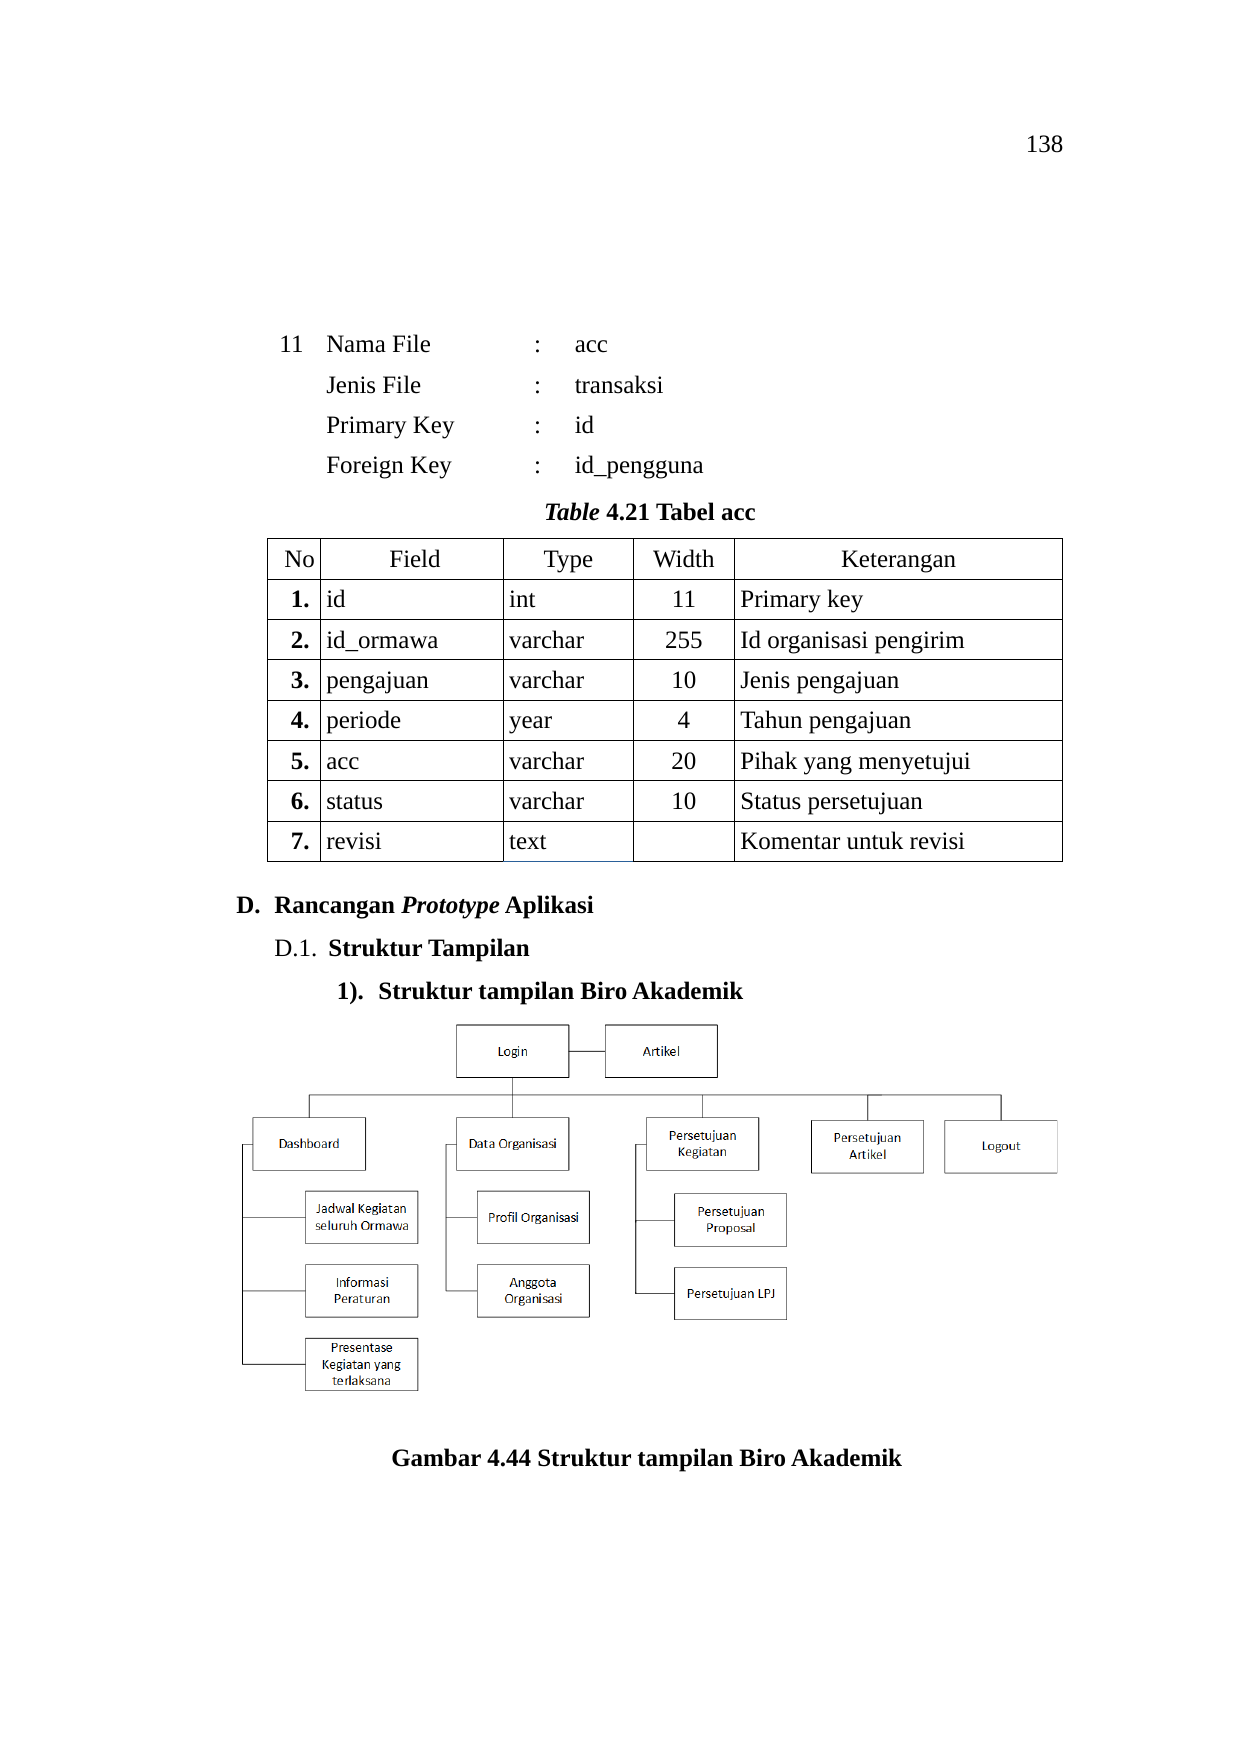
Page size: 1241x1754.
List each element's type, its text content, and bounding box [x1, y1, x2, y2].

table_header 11 [274, 324, 320, 364]
table_cell id [569, 404, 1062, 444]
table_cell pengajuan [321, 660, 503, 699]
table_cell [274, 404, 320, 444]
table_cell 10 [634, 660, 734, 699]
table_header [236, 1019, 1063, 1430]
table_cell : [528, 444, 569, 484]
table_cell 20 [634, 741, 734, 780]
table_cell 255 [634, 620, 734, 659]
table_cell Pihak yang menyetujui [735, 741, 1062, 780]
table_cell int [504, 580, 633, 619]
table_cell transaksi [569, 364, 1062, 404]
table_cell : [528, 404, 569, 444]
table_cell year [504, 701, 633, 740]
picture [242, 1024, 1058, 1396]
table_cell Foreign Key [320, 444, 528, 484]
table_cell [268, 822, 320, 861]
table_cell Status persetujuan [735, 781, 1062, 821]
table_cell id_pengguna [569, 444, 1062, 484]
list Rancangan Prototype Aplikasi [236, 890, 1063, 918]
table_cell [274, 444, 320, 484]
table_header : [528, 324, 569, 364]
table_cell 4 [634, 701, 734, 740]
table_header Nama File [320, 324, 528, 364]
table_cell varchar [504, 660, 633, 699]
table_header Type [504, 539, 633, 579]
table_cell [268, 701, 320, 740]
table_header Keterangan [735, 539, 1062, 579]
table_header acc [569, 324, 1062, 364]
text Table 4.21 Tabel acc [236, 497, 1063, 526]
table_cell varchar [504, 781, 633, 821]
table_header Field [321, 539, 503, 579]
table_header No [268, 539, 320, 579]
table_cell [268, 781, 320, 821]
table_cell text [504, 822, 633, 861]
table_cell periode [321, 701, 503, 740]
list Struktur tampilan Biro Akademik [337, 976, 1063, 1005]
table_cell [634, 822, 734, 861]
table_cell varchar [504, 741, 633, 780]
table_cell 11 [634, 580, 734, 619]
table_cell [268, 580, 320, 619]
table_cell [268, 620, 320, 659]
table_cell Jenis File [320, 364, 528, 404]
text Gambar 4.44 Struktur tampilan Biro Akademik [236, 1443, 1063, 1471]
table_cell status [321, 781, 503, 821]
table_cell 10 [634, 781, 734, 821]
table_cell [268, 741, 320, 780]
table_cell Primary key [735, 580, 1062, 619]
table_cell varchar [504, 620, 633, 659]
table_cell [268, 660, 320, 699]
table_cell Id organisasi pengirim [735, 620, 1062, 659]
table_cell id [321, 580, 503, 619]
table_cell Primary Key [320, 404, 528, 444]
list Struktur Tampilan [274, 933, 1063, 962]
table_cell : [528, 364, 569, 404]
table_cell revisi [321, 822, 503, 861]
table_cell Jenis pengajuan [735, 660, 1062, 699]
table_cell [274, 364, 320, 404]
table_cell Tahun pengajuan [735, 701, 1062, 740]
table_cell Komentar untuk revisi [735, 822, 1062, 861]
table_cell acc [321, 741, 503, 780]
table_header Width [634, 539, 734, 579]
table_cell id_ormawa [321, 620, 503, 659]
